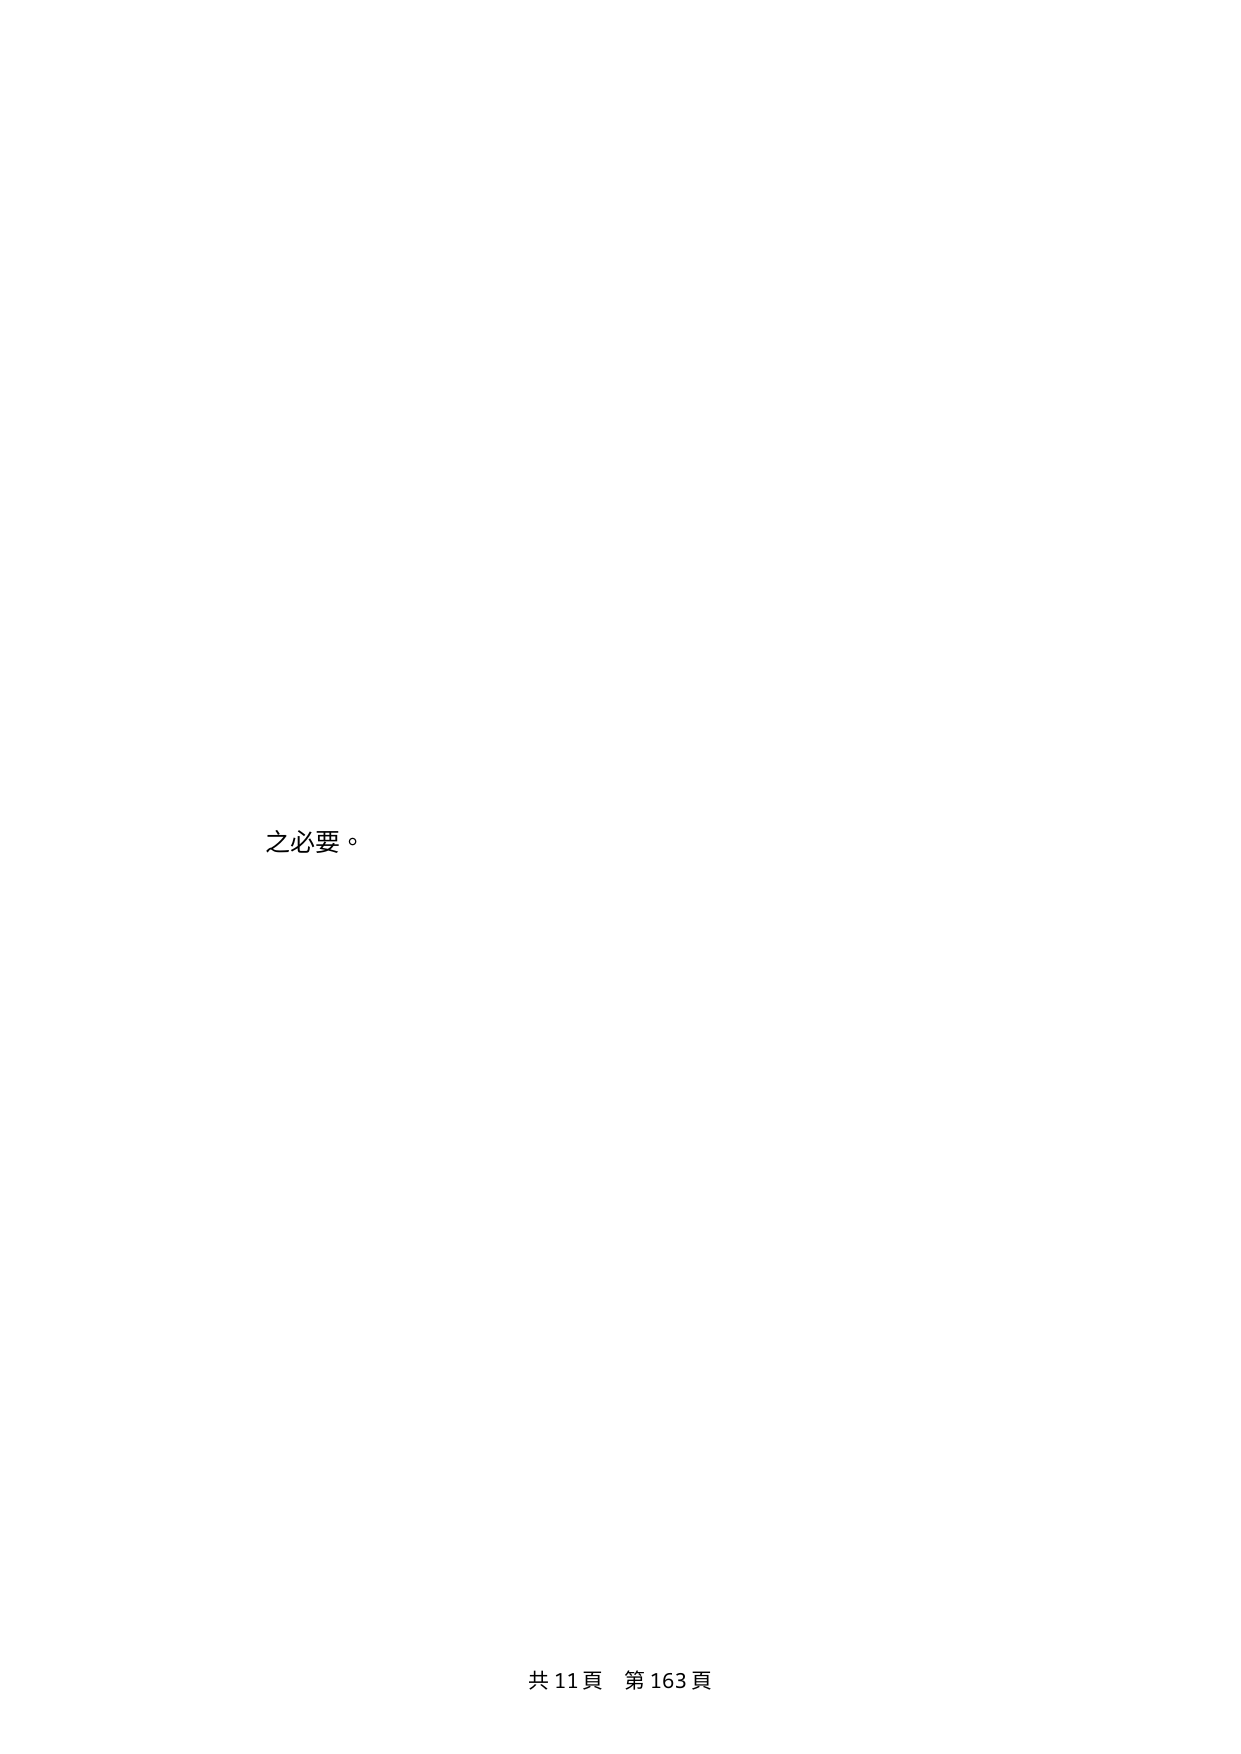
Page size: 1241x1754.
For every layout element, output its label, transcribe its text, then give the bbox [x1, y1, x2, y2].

text 之必要。 [218, 799, 1122, 862]
